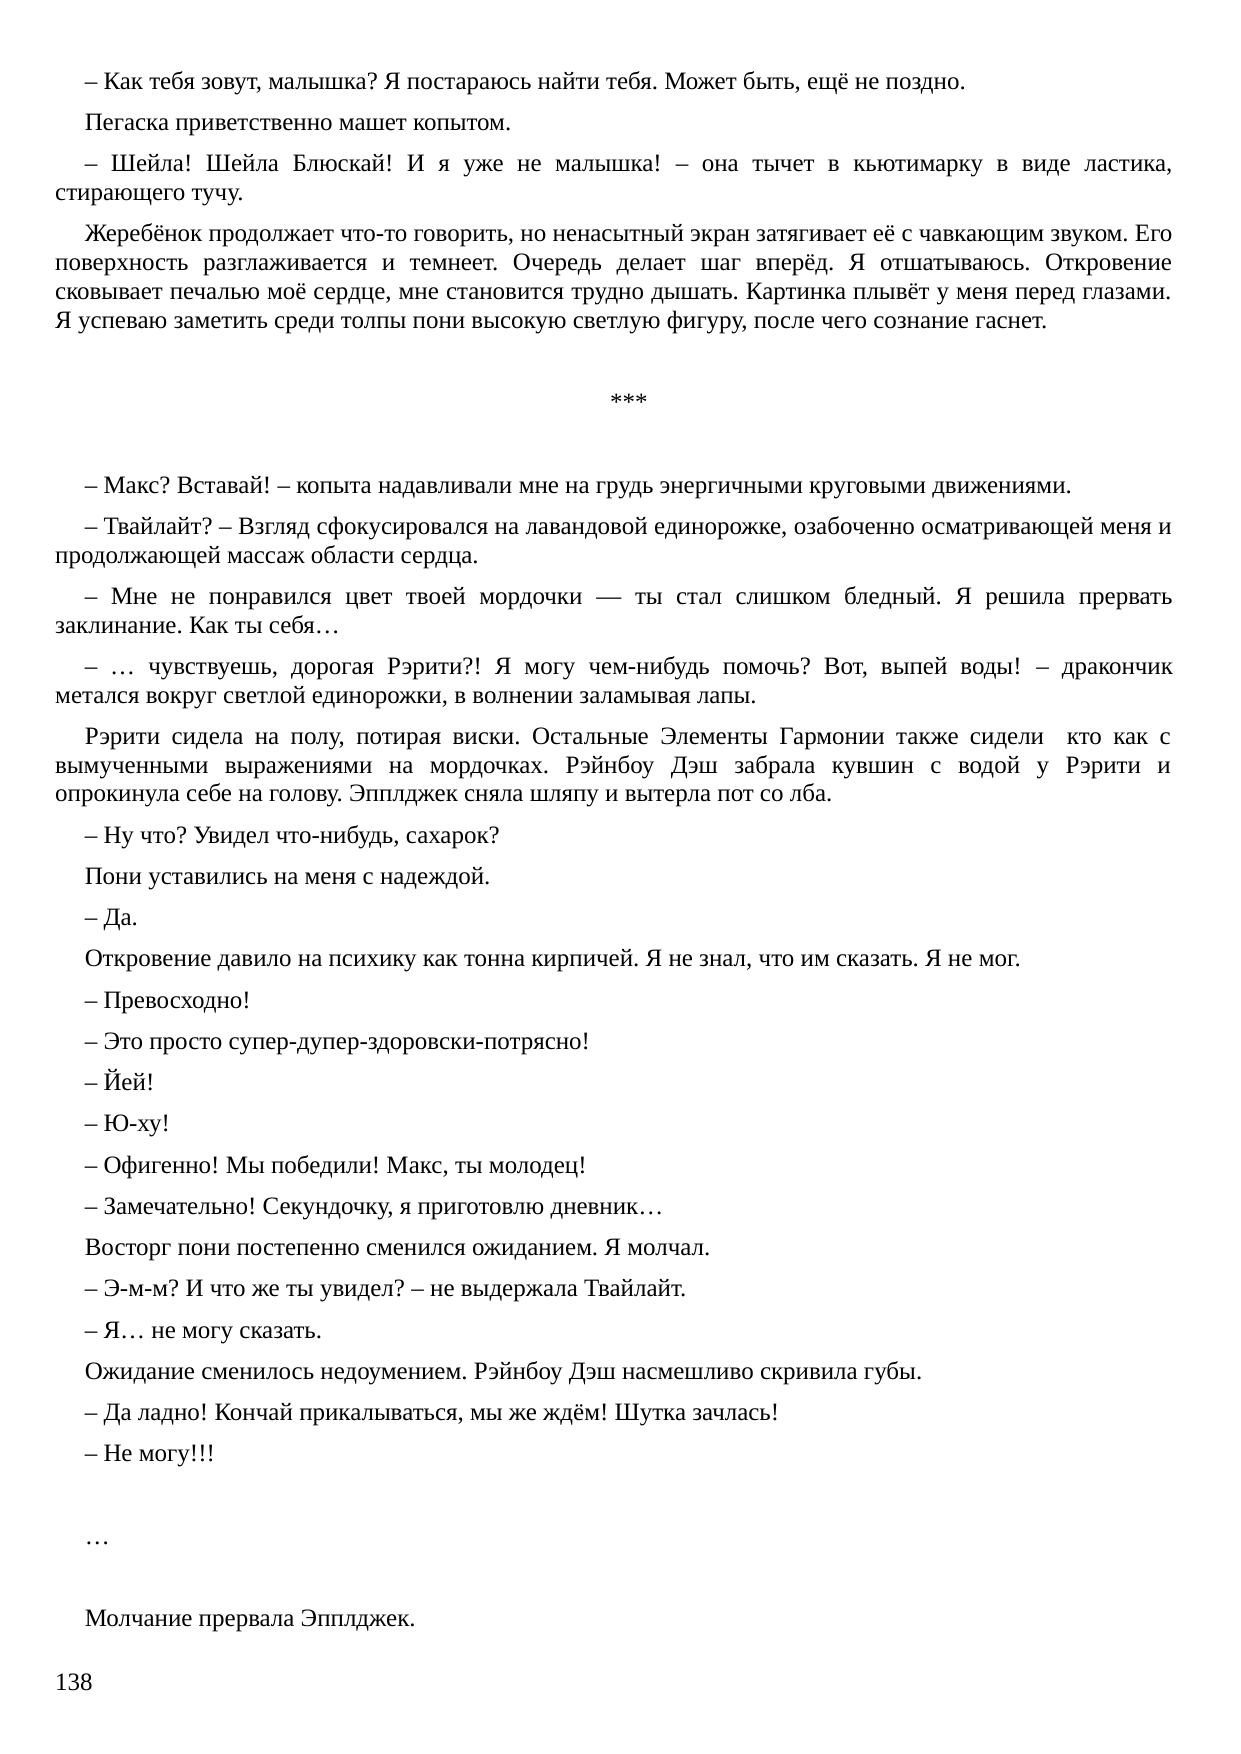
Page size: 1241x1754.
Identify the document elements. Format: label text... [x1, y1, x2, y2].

text – Это просто супер-дупер-здоровски-потрясно! [55, 1026, 1173, 1055]
text – Не могу!!! [55, 1438, 1173, 1467]
text Пегаска приветственно машет копытом. [55, 107, 1173, 136]
text Откровение давило на психику как тонна кирпичей. Я не знал, что им сказать. Я не мог. [55, 943, 1173, 972]
text Жеребёнок продолжает что-то говорить, но ненасытный экран затягивает её с чавкающим звуком. Его поверхность разглаживается и темнеет. Очередь делает шаг вперёд. Я отшатываюсь. Откровение сковывает печалью моё сердце, мне становится трудно дышать. Картинка плывёт у меня перед глазами. Я успеваю заметить среди толпы пони высокую светлую фигуру, после чего сознание гаснет. [55, 218, 1173, 333]
text – Как тебя зовут, малышка? Я постараюсь найти тебя. Может быть, ещё не поздно. [55, 66, 1173, 95]
text Восторг пони постепенно сменился ожиданием. Я молчал. [55, 1232, 1173, 1261]
text *** [55, 387, 1173, 416]
text Пони уставились на меня с надеждой. [55, 861, 1173, 890]
text – Твайлайт? – Взгляд сфокусировался на лавандовой единорожке, озабоченно осматривающей меня и продолжающей массаж области сердца. [55, 511, 1173, 568]
text – Ю-ху! [55, 1108, 1173, 1137]
text … [55, 1521, 1173, 1550]
text – Превосходно! [55, 985, 1173, 1013]
text – Шейла! Шейла Блюскай! И я уже не малышка! – она тычет в кьютимарку в виде ластика, стирающего тучу. [55, 148, 1173, 206]
text Ожидание сменилось недоумением. Рэйнбоу Дэш насмешливо скривила губы. [55, 1356, 1173, 1385]
text – Я… не могу сказать. [55, 1315, 1173, 1343]
text Молчание прервала Эпплджек. [55, 1603, 1173, 1632]
text – Ну что? Увидел что-нибудь, сахарок? [55, 820, 1173, 848]
text – Да. [55, 902, 1173, 931]
text – Да ладно! Кончай прикалываться, мы же ждём! Шутка зачлась! [55, 1397, 1173, 1426]
text – Э-м-м? И что же ты увидел? – не выдержала Твайлайт. [55, 1273, 1173, 1302]
text Рэрити сидела на полу, потирая виски. Остальные Элементы Гармонии также сидели кто как с вымученными выражениями на мордочках. Рэйнбоу Дэш забрала кувшин с водой у Рэрити и опрокинула себе на голову. Эпплджек сняла шляпу и вытерла пот со лба. [55, 721, 1173, 807]
text – Мне не понравился цвет твоей мордочки — ты стал слишком бледный. Я решила прервать заклинание. Как ты себя… [55, 581, 1173, 638]
text – … чувствуешь, дорогая Рэрити?! Я могу чем-нибудь помочь? Вот, выпей воды! – дракончик метался вокруг светлой единорожки, в волнении заламывая лапы. [55, 651, 1173, 708]
text – Макс? Вставай! – копыта надавливали мне на грудь энергичными круговыми движениями. [55, 470, 1173, 498]
text – Офигенно! Мы победили! Макс, ты молодец! [55, 1150, 1173, 1178]
text – Замечательно! Секундочку, я приготовлю дневник… [55, 1191, 1173, 1220]
text – Йей! [55, 1067, 1173, 1096]
